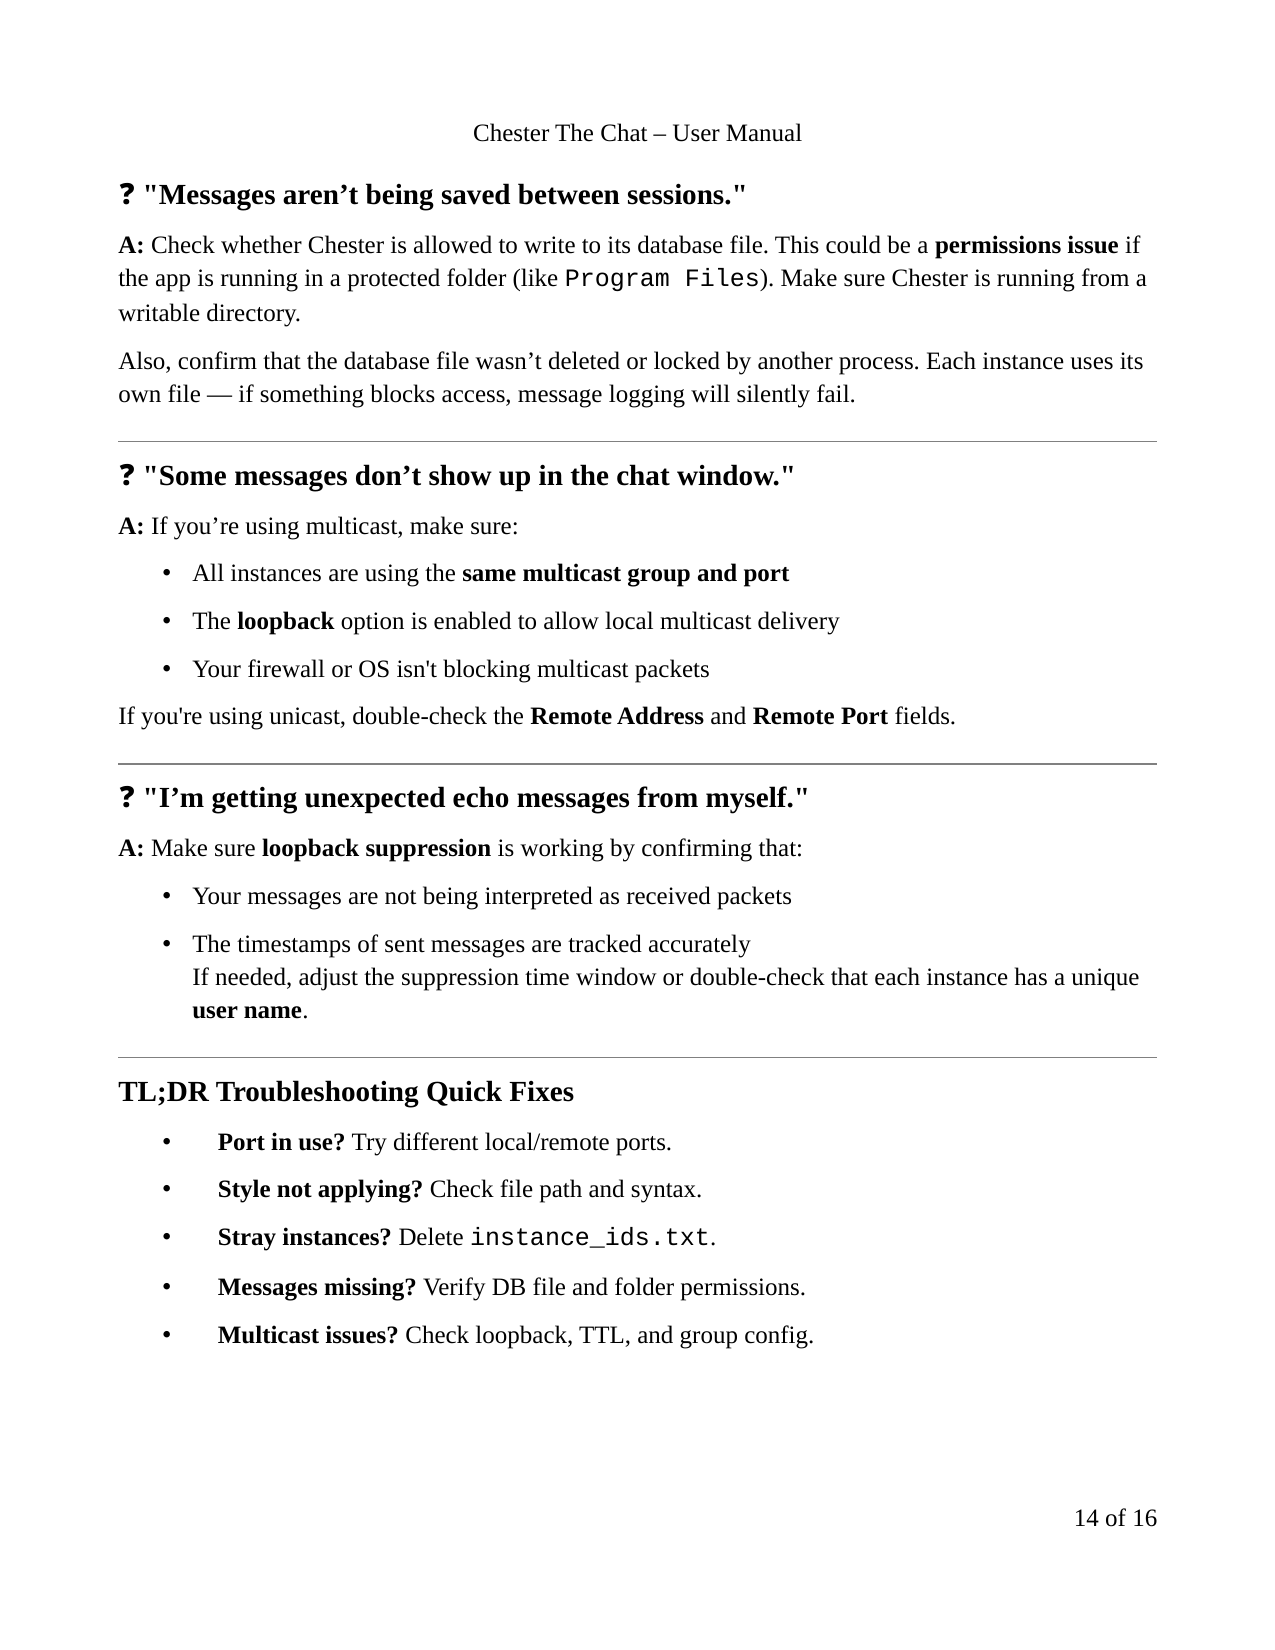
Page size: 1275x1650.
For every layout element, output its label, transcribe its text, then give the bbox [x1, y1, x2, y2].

list 🧼 Stray instances? Delete instance_ids.txt. [162, 1222, 1157, 1253]
text If you're using unicast, double-check the Remote Address and Remote Port fields. [118, 701, 1157, 730]
subtitle TL;DR Troubleshooting Quick Fixes [118, 1074, 1157, 1107]
list Your firewall or OS isn't blocking multicast packets [162, 654, 1157, 682]
subtitle ❓ "I’m getting unexpected echo messages from myself." [118, 780, 1157, 814]
subtitle ❓ "Messages aren’t being saved between sessions." [118, 177, 1157, 210]
text A: If you’re using multicast, make sure: [118, 511, 1157, 540]
list 🌐 Multicast issues? Check loopback, TTL, and group config. [162, 1320, 1157, 1348]
list All instances are using the same multicast group and port [162, 558, 1157, 587]
list 🔀 Port in use? Try different local/remote ports. [162, 1127, 1157, 1156]
list The loopback option is enabled to allow local multicast delivery [162, 606, 1157, 635]
subtitle ❓ "Some messages don’t show up in the chat window." [118, 458, 1157, 491]
list Your messages are not being interpreted as received packets [162, 881, 1157, 910]
list The timestamps of sent messages are tracked accurately If needed, adjust the suppression time window or double-check that each instance has a unique user name. [162, 929, 1157, 1023]
text A: Check whether Chester is allowed to write to its database file. This could be a permissions issue if the app is running in a protected folder (like Program Files). Make sure Chester is running from a writable directory. [118, 230, 1157, 327]
text A: Make sure loopback suppression is working by confirming that: [118, 833, 1157, 862]
list 🎨 Style not applying? Check file path and syntax. [162, 1174, 1157, 1203]
text Also, confirm that the database file wasn’t deleted or locked by another process. Each instance uses its own file — if something blocks access, message logging will silently fail. [118, 346, 1157, 407]
list 🛑 Messages missing? Verify DB file and folder permissions. [162, 1272, 1157, 1301]
